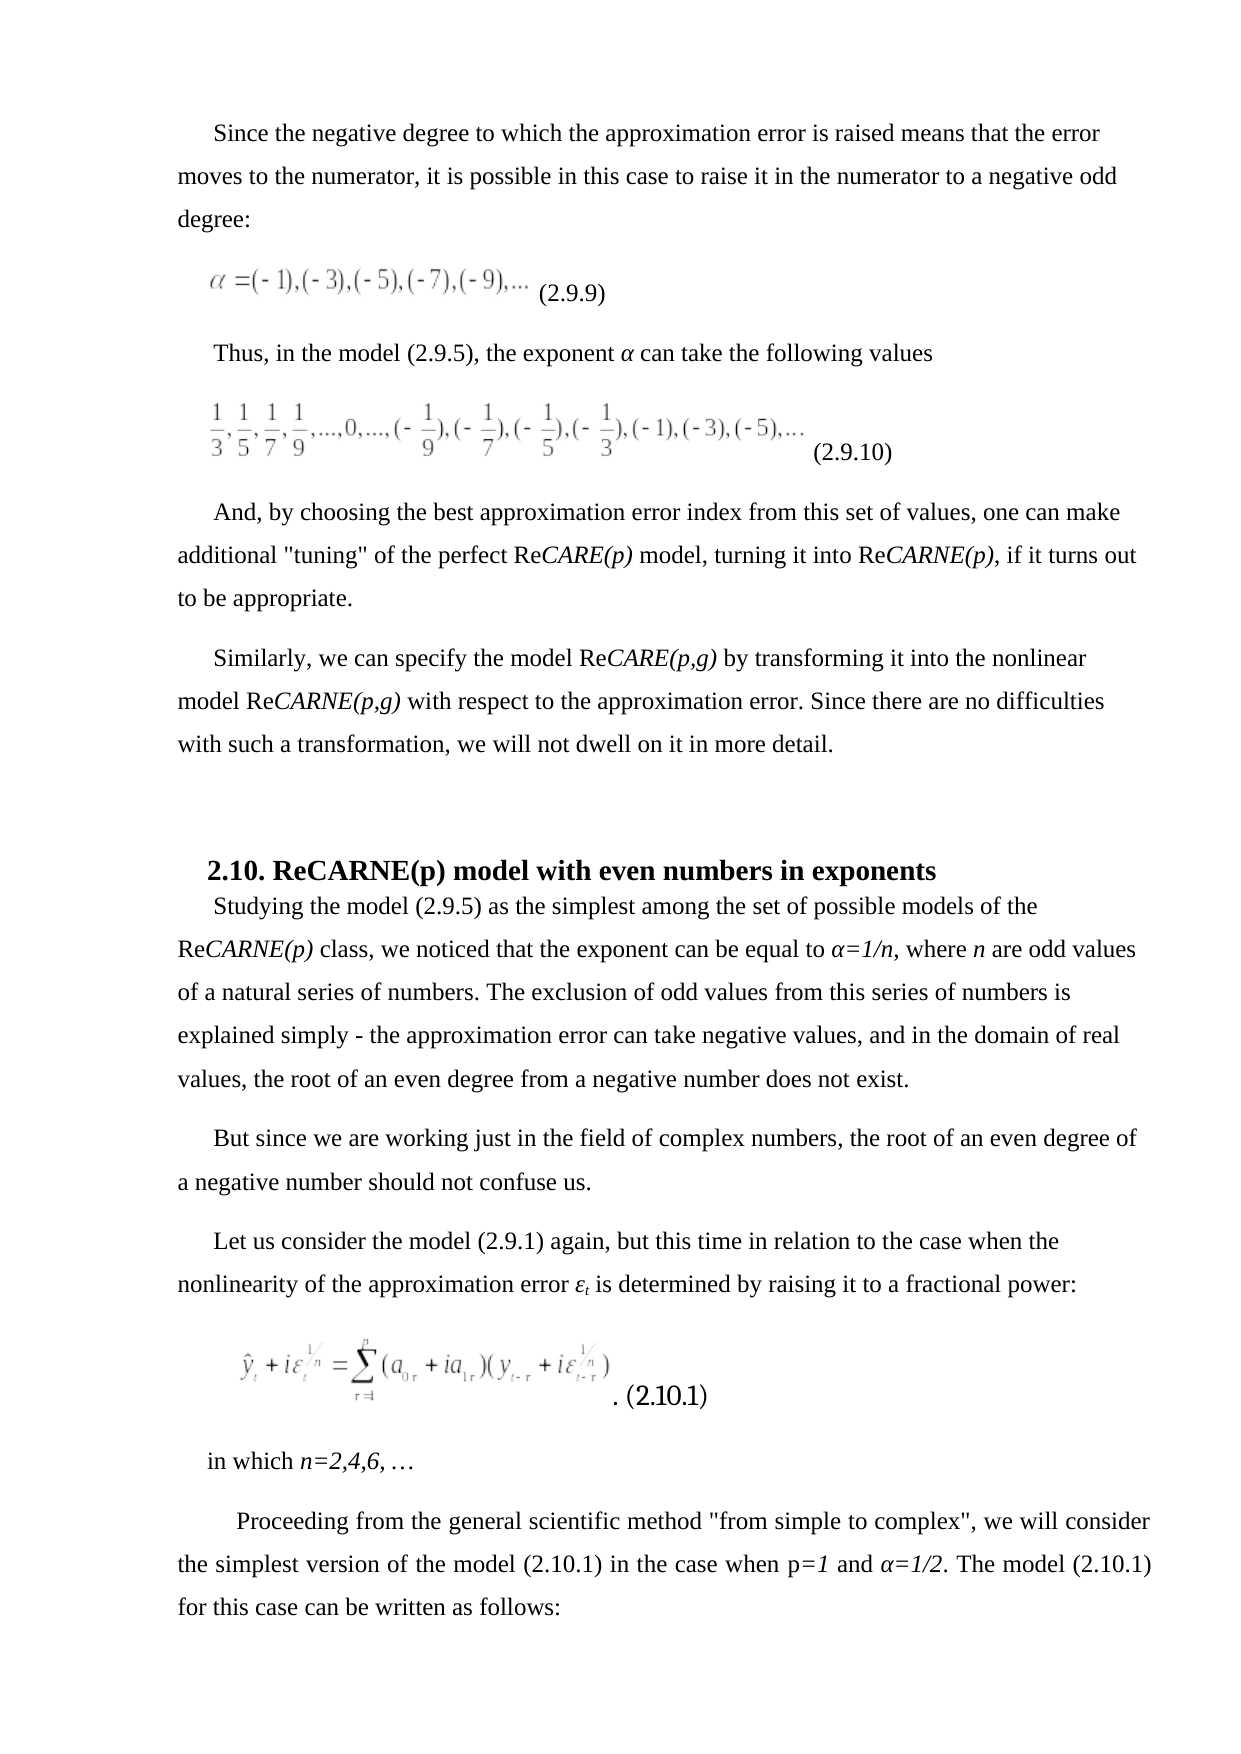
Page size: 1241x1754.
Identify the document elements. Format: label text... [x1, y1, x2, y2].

text Thus, in the model (2.9.5), the exponent α can take the following values [177, 338, 1152, 366]
subtitle 2.10. ReCARNE(p) model with even numbers in exponents [177, 853, 1152, 886]
text Studying the model (2.9.5) as the simplest among the set of possible models of the ReCARNE(p) class, we noticed that the exponent can be equal to α=1/n, where n are odd values of a natural series of numbers. The exclusion of odd values from this series of numbers is explained simply - the approximation error can take negative values, and in the domain of real values, the root of an even degree from a negative number does not exist. [177, 891, 1152, 1092]
text (2.9.10) [177, 397, 1152, 466]
text Let us consider the model (2.9.1) again, but this time in relation to the case when the nonlinearity of the approximation error εt is determined by raising it to a fractional power: [177, 1226, 1152, 1298]
text (2.9.9) [177, 264, 1152, 307]
text Proceeding from the general scientific method "from simple to complex", we will consider the simplest version of the model (2.10.1) in the case when p=1 and α=1/2. The model (2.10.1) for this case can be written as follows: [177, 1506, 1152, 1621]
text But since we are working just in the field of complex numbers, the root of an even degree of a negative number should not confuse us. [177, 1123, 1152, 1195]
text And, by choosing the best approximation error index from this set of values, one can make additional "tuning" of the perfect ReCARE(p) model, turning it into ReCARNE(p), if it turns out to be appropriate. [177, 497, 1152, 612]
text Similarly, we can specify the model ReCARE(p,g) by transforming it into the nonlinear model ReCARNE(p,g) with respect to the approximation error. Since there are no difficulties with such a transformation, we will not dwell on it in more detail. [177, 643, 1152, 758]
text in which n=2,4,6, … [177, 1446, 1152, 1475]
text Since the negative degree to which the approximation error is raised means that the error moves to the numerator, it is possible in this case to raise it in the numerator to a negative odd degree: [177, 118, 1152, 233]
text . (2.10.1) [177, 1329, 1152, 1413]
